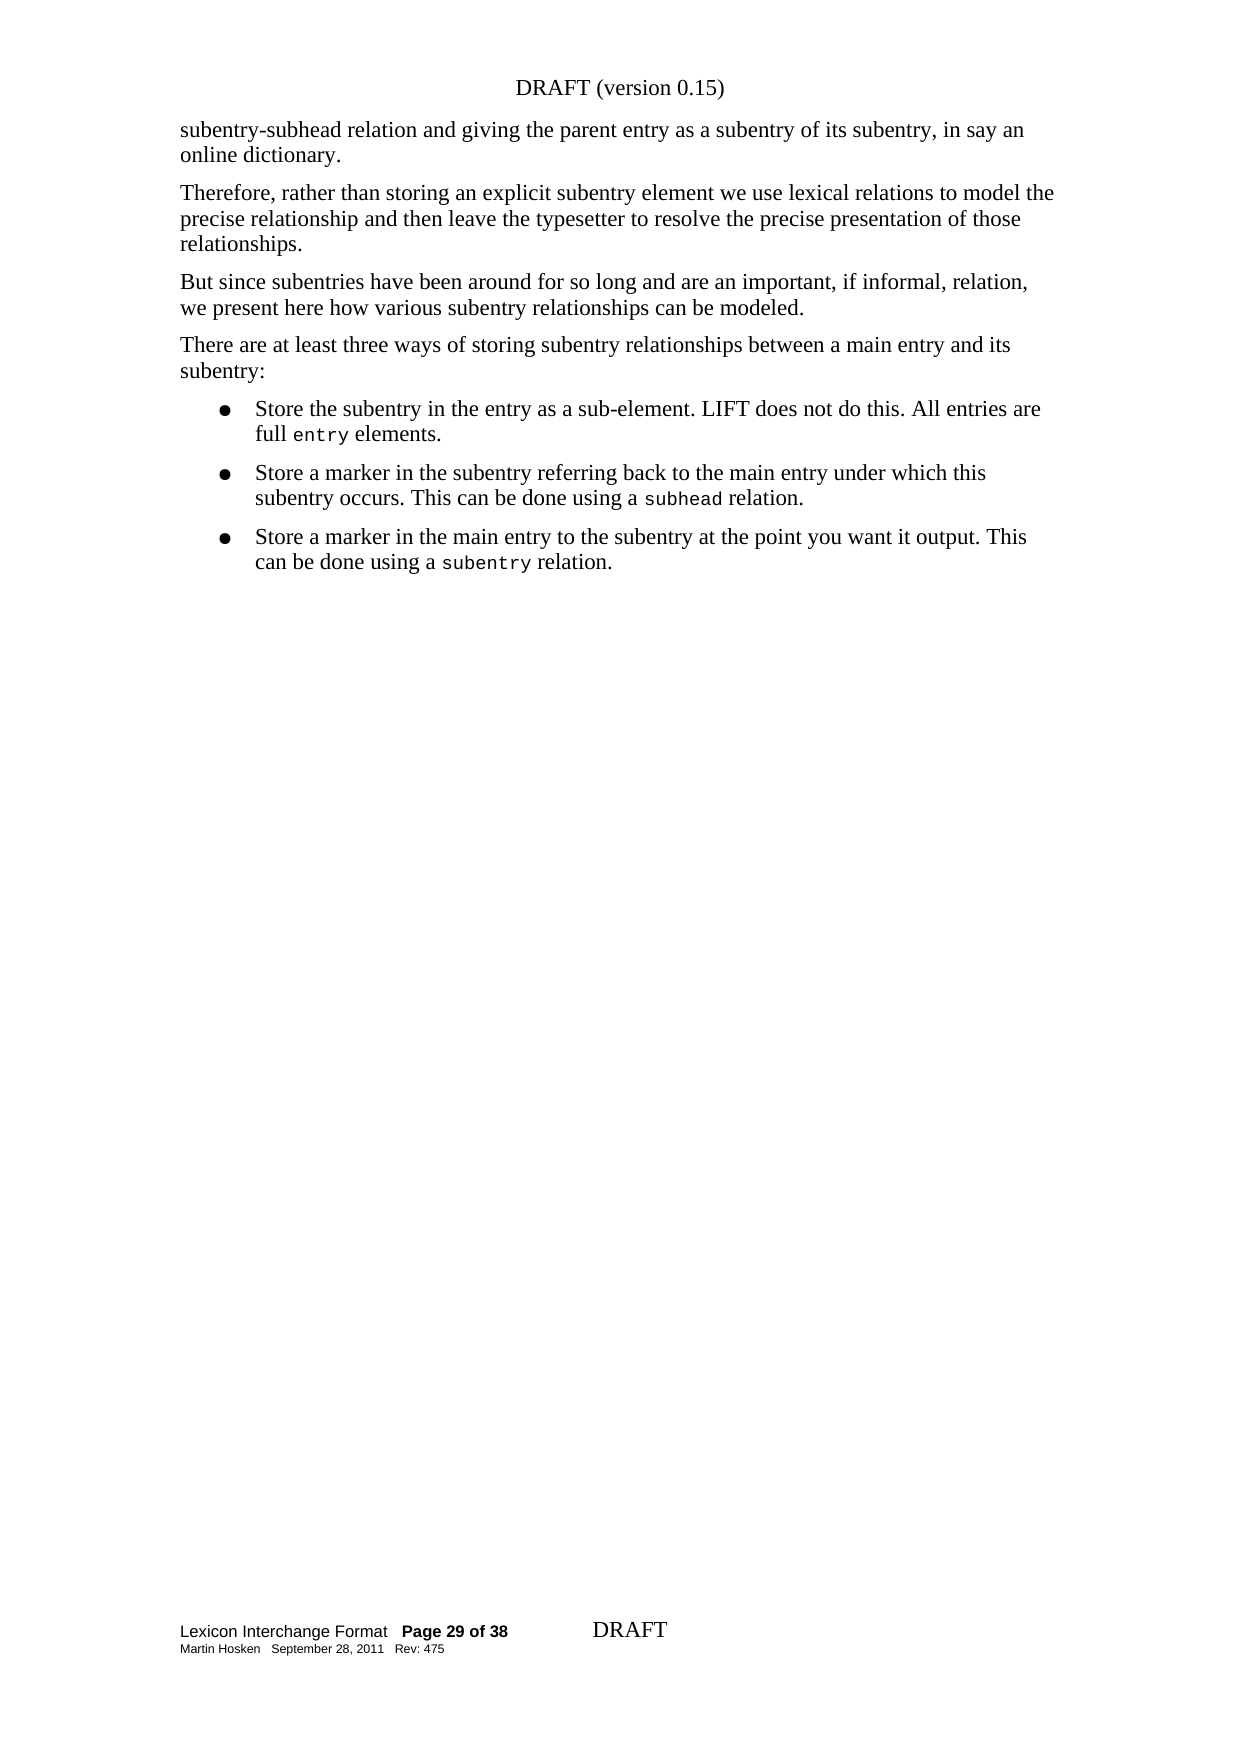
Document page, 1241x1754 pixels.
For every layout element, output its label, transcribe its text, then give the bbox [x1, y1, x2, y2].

text subentry-subhead relation and giving the parent entry as a subentry of its subentry, in say an online dictionary. [180, 117, 1060, 168]
text Therefore, rather than storing an explicit subentry element we use lexical relations to model the precise relationship and then leave the typesetter to resolve the precise presentation of those relationships. [180, 180, 1060, 257]
text But since subentries have been around for so long and are an important, if informal, relation, we present here how various subentry relationships can be modeled. [180, 269, 1060, 320]
list Store the subentry in the entry as a sub-element. LIFT does not do this. All entries are full entry elements. [217, 396, 1060, 447]
list Store a marker in the main entry to the subentry at the point you want it output. This can be done using a subentry relation. [217, 524, 1060, 575]
text There are at least three ways of storing subentry relationships between a main entry and its subentry: [180, 332, 1060, 383]
list Store a marker in the subentry referring back to the main entry under which this subentry occurs. This can be done using a subhead relation. [217, 460, 1060, 511]
